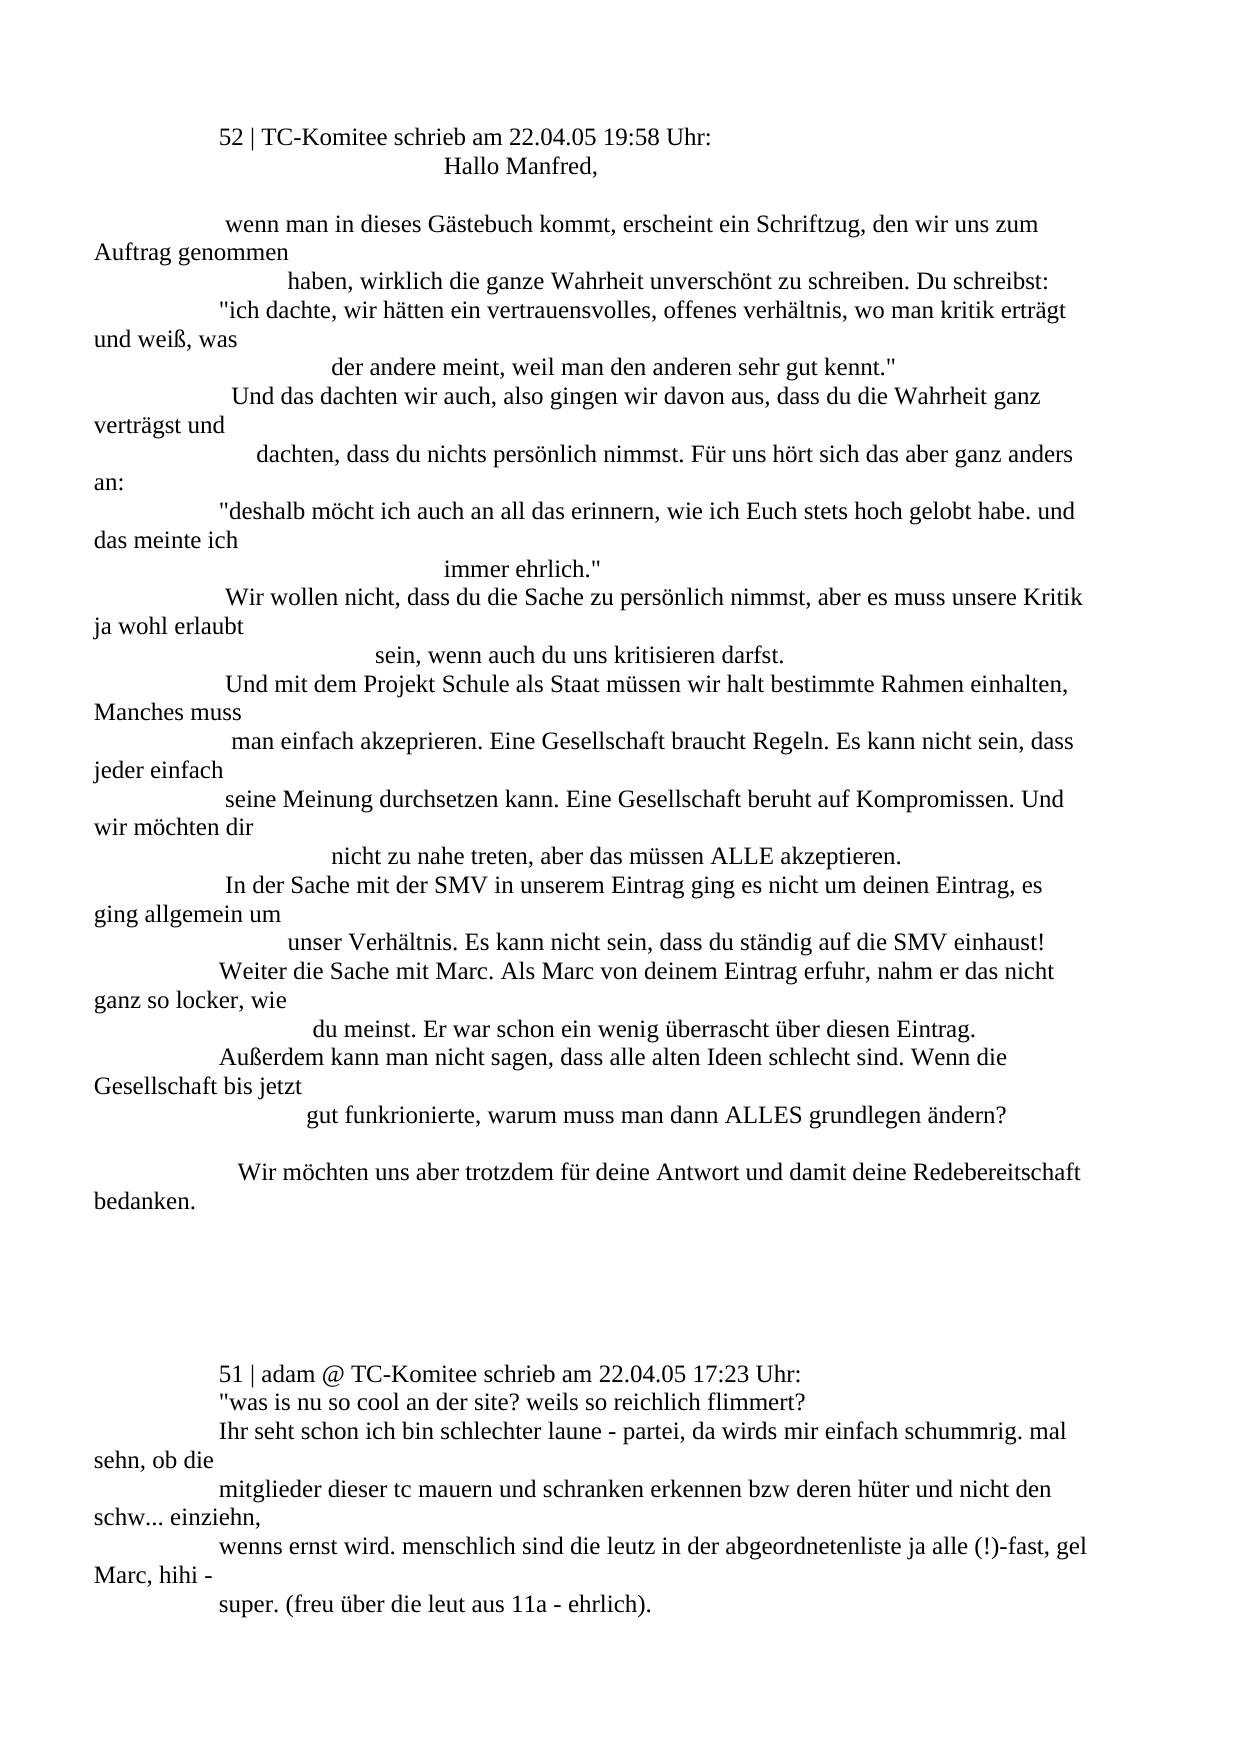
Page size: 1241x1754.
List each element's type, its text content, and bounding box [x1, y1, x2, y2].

text "ich dachte, wir hätten ein vertrauensvolles, offenes verhältnis, wo man kritik erträgt und weiß, was [94, 295, 1092, 352]
text super. (freu über die leut aus 11a - ehrlich). [94, 1589, 1092, 1617]
text der andere meint, weil man den anderen sehr gut kennt." [94, 352, 1092, 381]
text wenns ernst wird. menschlich sind die leutz in der abgeordnetenliste ja alle (!)-fast, gel Marc, hihi - [94, 1531, 1092, 1589]
text sein, wenn auch du uns kritisieren darfst. [94, 640, 1092, 669]
text haben, wirklich die ganze Wahrheit unverschönt zu schreiben. Du schreibst: [94, 266, 1092, 295]
text In der Sache mit der SMV in unserem Eintrag ging es nicht um deinen Eintrag, es ging allgemein um [94, 870, 1092, 927]
text Außerdem kann man nicht sagen, dass alle alten Ideen schlecht sind. Wenn die Gesellschaft bis jetzt [94, 1042, 1092, 1100]
text dachten, dass du nichts persönlich nimmst. Für uns hört sich das aber ganz anders an: [94, 439, 1092, 496]
text Ihr seht schon ich bin schlechter laune - partei, da wirds mir einfach schummrig. mal sehn, ob die [94, 1416, 1092, 1474]
text wenn man in dieses Gästebuch kommt, erscheint ein Schriftzug, den wir uns zum Auftrag genommen [94, 209, 1092, 266]
text unser Verhältnis. Es kann nicht sein, dass du ständig auf die SMV einhaust! [94, 927, 1092, 956]
text 51 | adam @ TC-Komitee schrieb am 22.04.05 17:23 Uhr: [94, 1359, 1092, 1387]
text mitglieder dieser tc mauern und schranken erkennen bzw deren hüter und nicht den schw... einziehn, [94, 1474, 1092, 1531]
text du meinst. Er war schon ein wenig überrascht über diesen Eintrag. [94, 1014, 1092, 1042]
text "was is nu so cool an der site? weils so reichlich flimmert? [94, 1387, 1092, 1416]
text "deshalb möcht ich auch an all das erinnern, wie ich Euch stets hoch gelobt habe. und das meinte ich [94, 496, 1092, 554]
text Weiter die Sache mit Marc. Als Marc von deinem Eintrag erfuhr, nahm er das nicht ganz so locker, wie [94, 956, 1092, 1014]
text Hallo Manfred, [94, 151, 1092, 180]
text gut funkrionierte, warum muss man dann ALLES grundlegen ändern? [94, 1100, 1092, 1129]
text nicht zu nahe treten, aber das müssen ALLE akzeptieren. [94, 841, 1092, 870]
text man einfach akzeprieren. Eine Gesellschaft braucht Regeln. Es kann nicht sein, dass jeder einfach [94, 726, 1092, 784]
text immer ehrlich." [94, 554, 1092, 582]
text Wir möchten uns aber trotzdem für deine Antwort und damit deine Redebereitschaft bedanken. [94, 1157, 1092, 1215]
text seine Meinung durchsetzen kann. Eine Gesellschaft beruht auf Kompromissen. Und wir möchten dir [94, 784, 1092, 841]
text 52 | TC-Komitee schrieb am 22.04.05 19:58 Uhr: [94, 122, 1092, 151]
text Und das dachten wir auch, also gingen wir davon aus, dass du die Wahrheit ganz verträgst und [94, 381, 1092, 439]
text Und mit dem Projekt Schule als Staat müssen wir halt bestimmte Rahmen einhalten, Manches muss [94, 669, 1092, 726]
text Wir wollen nicht, dass du die Sache zu persönlich nimmst, aber es muss unsere Kritik ja wohl erlaubt [94, 582, 1092, 640]
